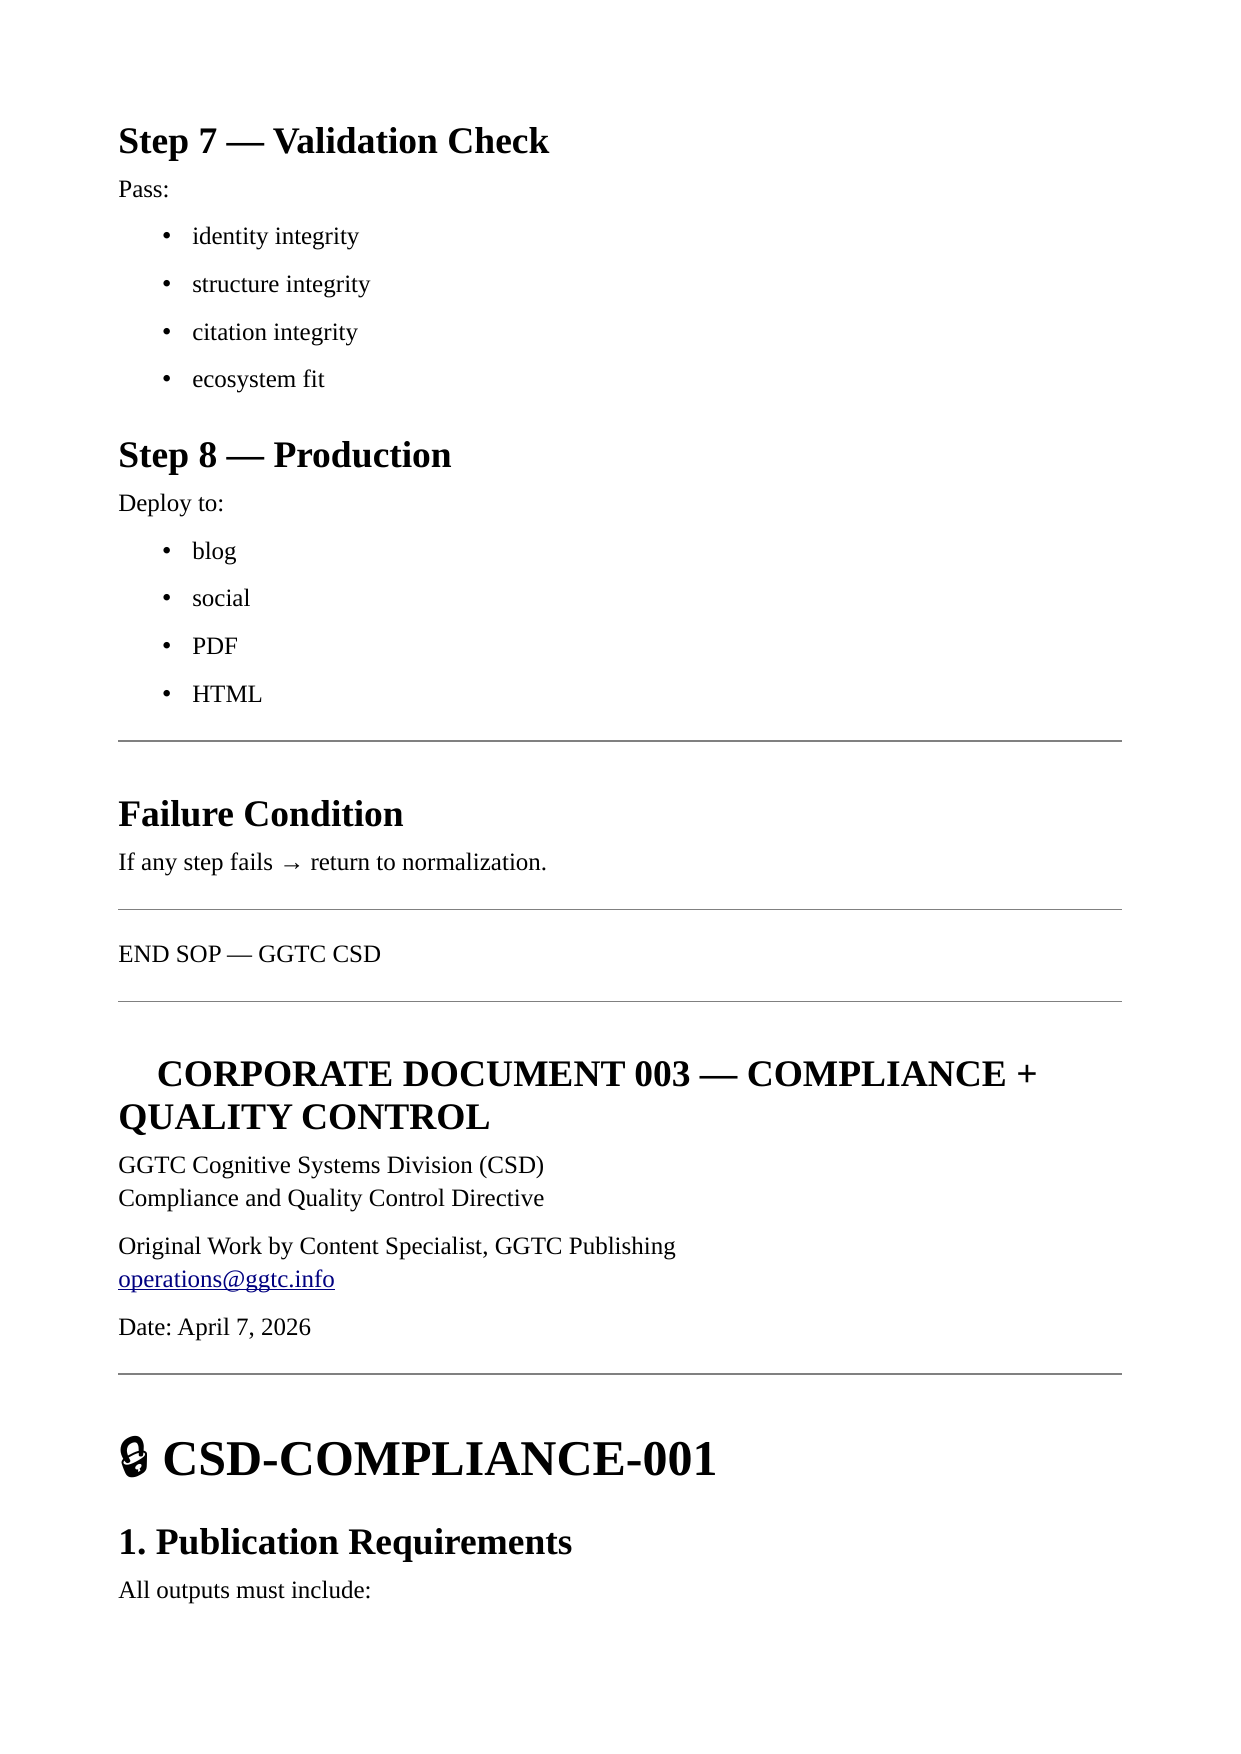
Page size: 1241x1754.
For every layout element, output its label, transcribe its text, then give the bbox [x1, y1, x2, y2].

subtitle Step 7 — Validation Check [118, 118, 1122, 161]
subtitle 🔒 CSD-COMPLIANCE-001 [118, 1428, 1122, 1486]
text Original Work by Content Specialist, GGTC Publishing operations@ggtc.info [118, 1231, 1122, 1293]
list identity integrity [162, 221, 1122, 250]
list PDF [162, 631, 1122, 660]
text END SOP — GGTC CSD [118, 939, 1122, 968]
text Date: April 7, 2026 [118, 1312, 1122, 1340]
text GGTC Cognitive Systems Division (CSD) Compliance and Quality Control Directive [118, 1150, 1122, 1212]
list structure integrity [162, 269, 1122, 298]
text Deploy to: [118, 488, 1122, 517]
list citation integrity [162, 317, 1122, 345]
subtitle Failure Condition [118, 791, 1122, 834]
list ecosystem fit [162, 364, 1122, 393]
subtitle Step 8 — Production [118, 433, 1122, 476]
text Pass: [118, 174, 1122, 202]
list social [162, 583, 1122, 612]
list HTML [162, 679, 1122, 707]
list blog [162, 536, 1122, 564]
subtitle 📄 CORPORATE DOCUMENT 003 — COMPLIANCE + QUALITY CONTROL [118, 1052, 1122, 1138]
text All outputs must include: [118, 1575, 1122, 1604]
text If any step fails → return to normalization. [118, 847, 1122, 876]
subtitle 1. Publication Requirements [118, 1519, 1122, 1562]
